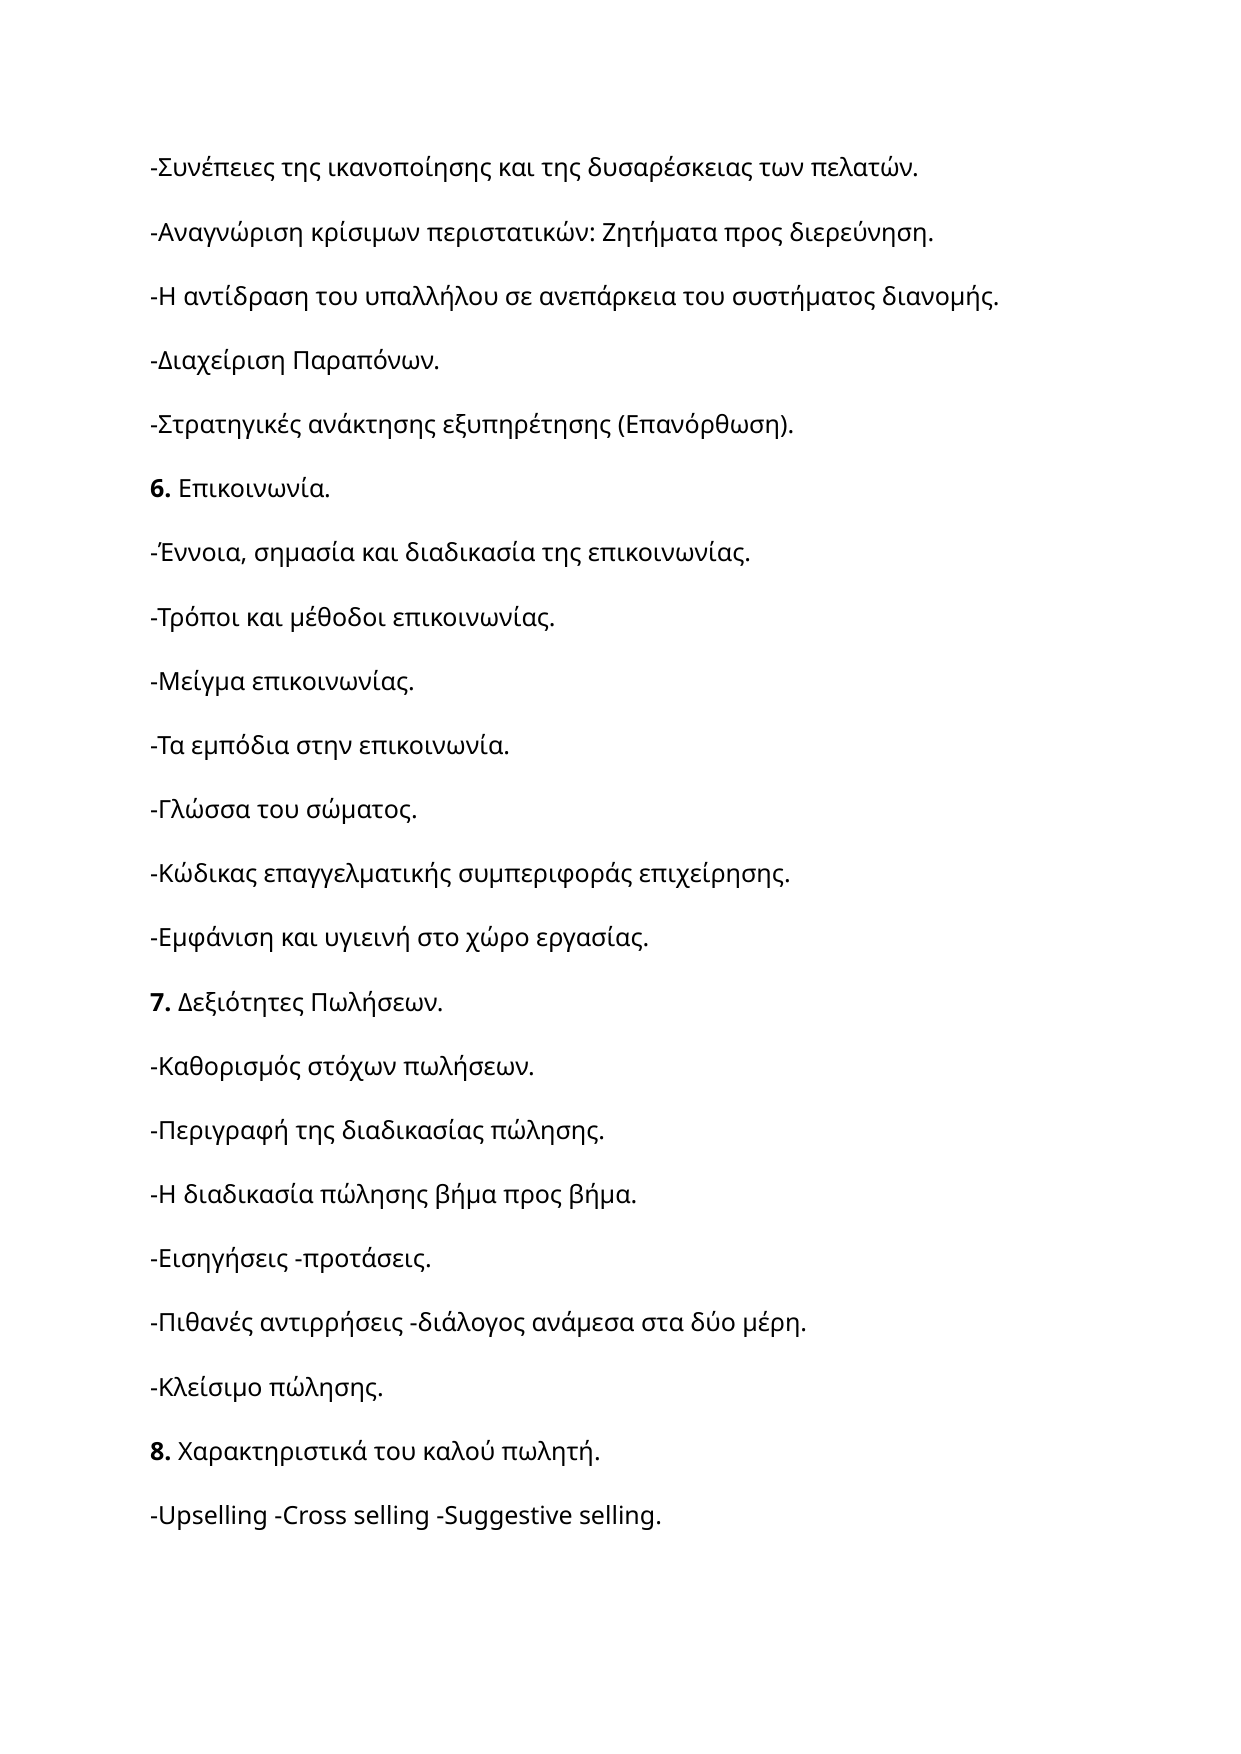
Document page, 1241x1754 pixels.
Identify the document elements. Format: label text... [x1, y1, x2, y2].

text -Upselling -Cross selling -Suggestive selling. [150, 1497, 1090, 1532]
text -Αναγνώριση κρίσιμων περιστατικών: Ζητήματα προς διερεύνηση. [150, 214, 1090, 248]
text -Πιθανές αντιρρήσεις -διάλογος ανάμεσα στα δύο μέρη. [150, 1305, 1090, 1339]
text -Κώδικας επαγγελματικής συμπεριφοράς επιχείρησης. [150, 856, 1090, 890]
text -Τρόποι και μέθοδοι επικοινωνίας. [150, 599, 1090, 633]
text -Συνέπειες της ικανοποίησης και της δυσαρέσκειας των πελατών. [150, 150, 1090, 184]
text -Εισηγήσεις -προτάσεις. [150, 1241, 1090, 1275]
text -Κλείσιμο πώλησης. [150, 1369, 1090, 1403]
text -Γλώσσα του σώματος. [150, 792, 1090, 826]
text -Καθορισμός στόχων πωλήσεων. [150, 1048, 1090, 1082]
text 7. Δεξιότητες Πωλήσεων. [150, 984, 1090, 1018]
text -Στρατηγικές ανάκτησης εξυπηρέτησης (Επανόρθωση). [150, 407, 1090, 441]
text -Τα εμπόδια στην επικοινωνία. [150, 727, 1090, 762]
text -Η αντίδραση του υπαλλήλου σε ανεπάρκεια του συστήματος διανομής. [150, 278, 1090, 312]
text 8. Χαρακτηριστικά του καλού πωλητή. [150, 1433, 1090, 1467]
text -Μείγμα επικοινωνίας. [150, 663, 1090, 697]
text -Διαχείριση Παραπόνων. [150, 342, 1090, 377]
text -Έννοια, σημασία και διαδικασία της επικοινωνίας. [150, 535, 1090, 569]
text 6. Επικοινωνία. [150, 471, 1090, 505]
text -Περιγραφή της διαδικασίας πώλησης. [150, 1112, 1090, 1147]
text -Εμφάνιση και υγιεινή στο χώρο εργασίας. [150, 920, 1090, 954]
text -Η διαδικασία πώλησης βήμα προς βήμα. [150, 1177, 1090, 1211]
